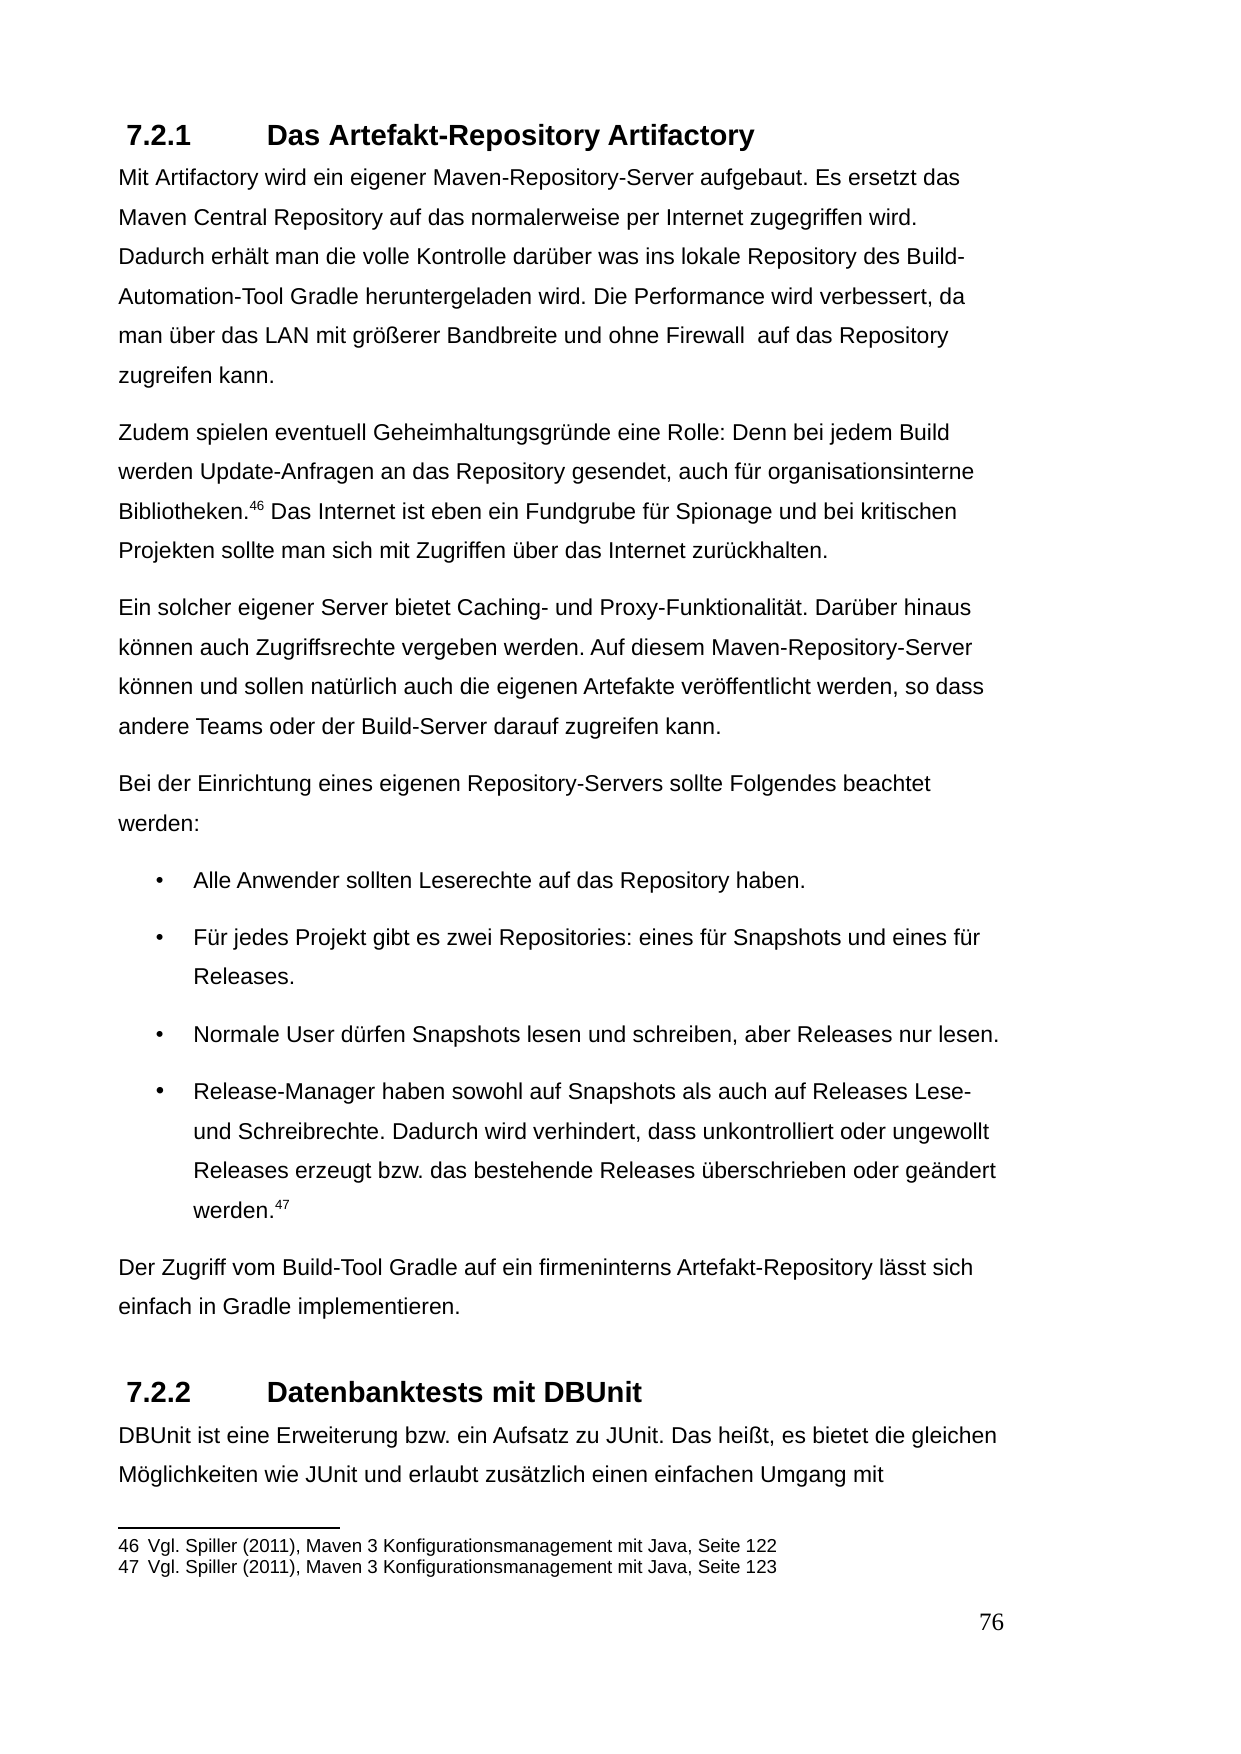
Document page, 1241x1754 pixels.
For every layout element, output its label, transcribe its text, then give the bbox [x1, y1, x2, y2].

list Alle Anwender sollten Leserechte auf das Repository haben. [156, 867, 1004, 893]
text Bei der Einrichtung eines eigenen Repository-Servers sollte Folgendes beachtet werden: [118, 770, 1004, 836]
list Für jedes Projekt gibt es zwei Repositories: eines für Snapshots und eines für Releases. [156, 924, 1004, 990]
list Release-Manager haben sowohl auf Snapshots als auch auf Releases Lese- und Schreibrechte. Dadurch wird verhindert, dass unkontrolliert oder ungewollt Releases erzeugt bzw. das bestehende Releases überschrieben oder geändert werden. [156, 1078, 1004, 1223]
list Normale User dürfen Snapshots lesen und schreiben, aber Releases nur lesen. [156, 1021, 1004, 1047]
subtitle Das Artefakt-Repository Artifactory [118, 118, 1004, 152]
list Vgl. Spiller (2011), Maven 3 Konfigurationsmanagement mit Java, Seite 123 [118, 1556, 1004, 1578]
text Mit Artifactory wird ein eigener Maven-Repository-Server aufgebaut. Es ersetzt das Maven Central Repository auf das normalerweise per Internet zugegriffen wird. Dadurch erhält man die volle Kontrolle darüber was ins lokale Repository des Build-Automation-Tool Gradle heruntergeladen wird. Die Performance wird verbessert, da man über das LAN mit größerer Bandbreite und ohne Firewall auf das Repository zugreifen kann. [118, 164, 1004, 388]
text Ein solcher eigener Server bietet Caching- und Proxy-Funktionalität. Darüber hinaus können auch Zugriffsrechte vergeben werden. Auf diesem Maven-Repository-Server können und sollen natürlich auch die eigenen Artefakte veröffentlicht werden, so dass andere Teams oder der Build-Server darauf zugreifen kann. [118, 594, 1004, 739]
text Der Zugriff vom Build-Tool Gradle auf ein firmeninterns Artefakt-Repository lässt sich einfach in Gradle implementieren. [118, 1254, 1004, 1320]
subtitle Datenbanktests mit DBUnit [118, 1376, 1004, 1409]
text Vgl. Spiller (2011), Maven 3 Konfigurationsmanagement mit Java, Seite 122 [118, 1534, 1004, 1556]
text Zudem spielen eventuell Geheimhaltungsgründe eine Rolle: Denn bei jedem Build werden Update-Anfragen an das Repository gesendet, auch für organisationsinterne Bibliotheken. Das Internet ist eben ein Fundgrube für Spionage und bei kritischen Projekten sollte man sich mit Zugriffen über das Internet zurückhalten. [118, 419, 1004, 563]
text DBUnit ist eine Erweiterung bzw. ein Aufsatz zu JUnit. Das heißt, es bietet die gleichen Möglichkeiten wie JUnit und erlaubt zusätzlich einen einfachen Umgang mit [118, 1422, 1004, 1487]
